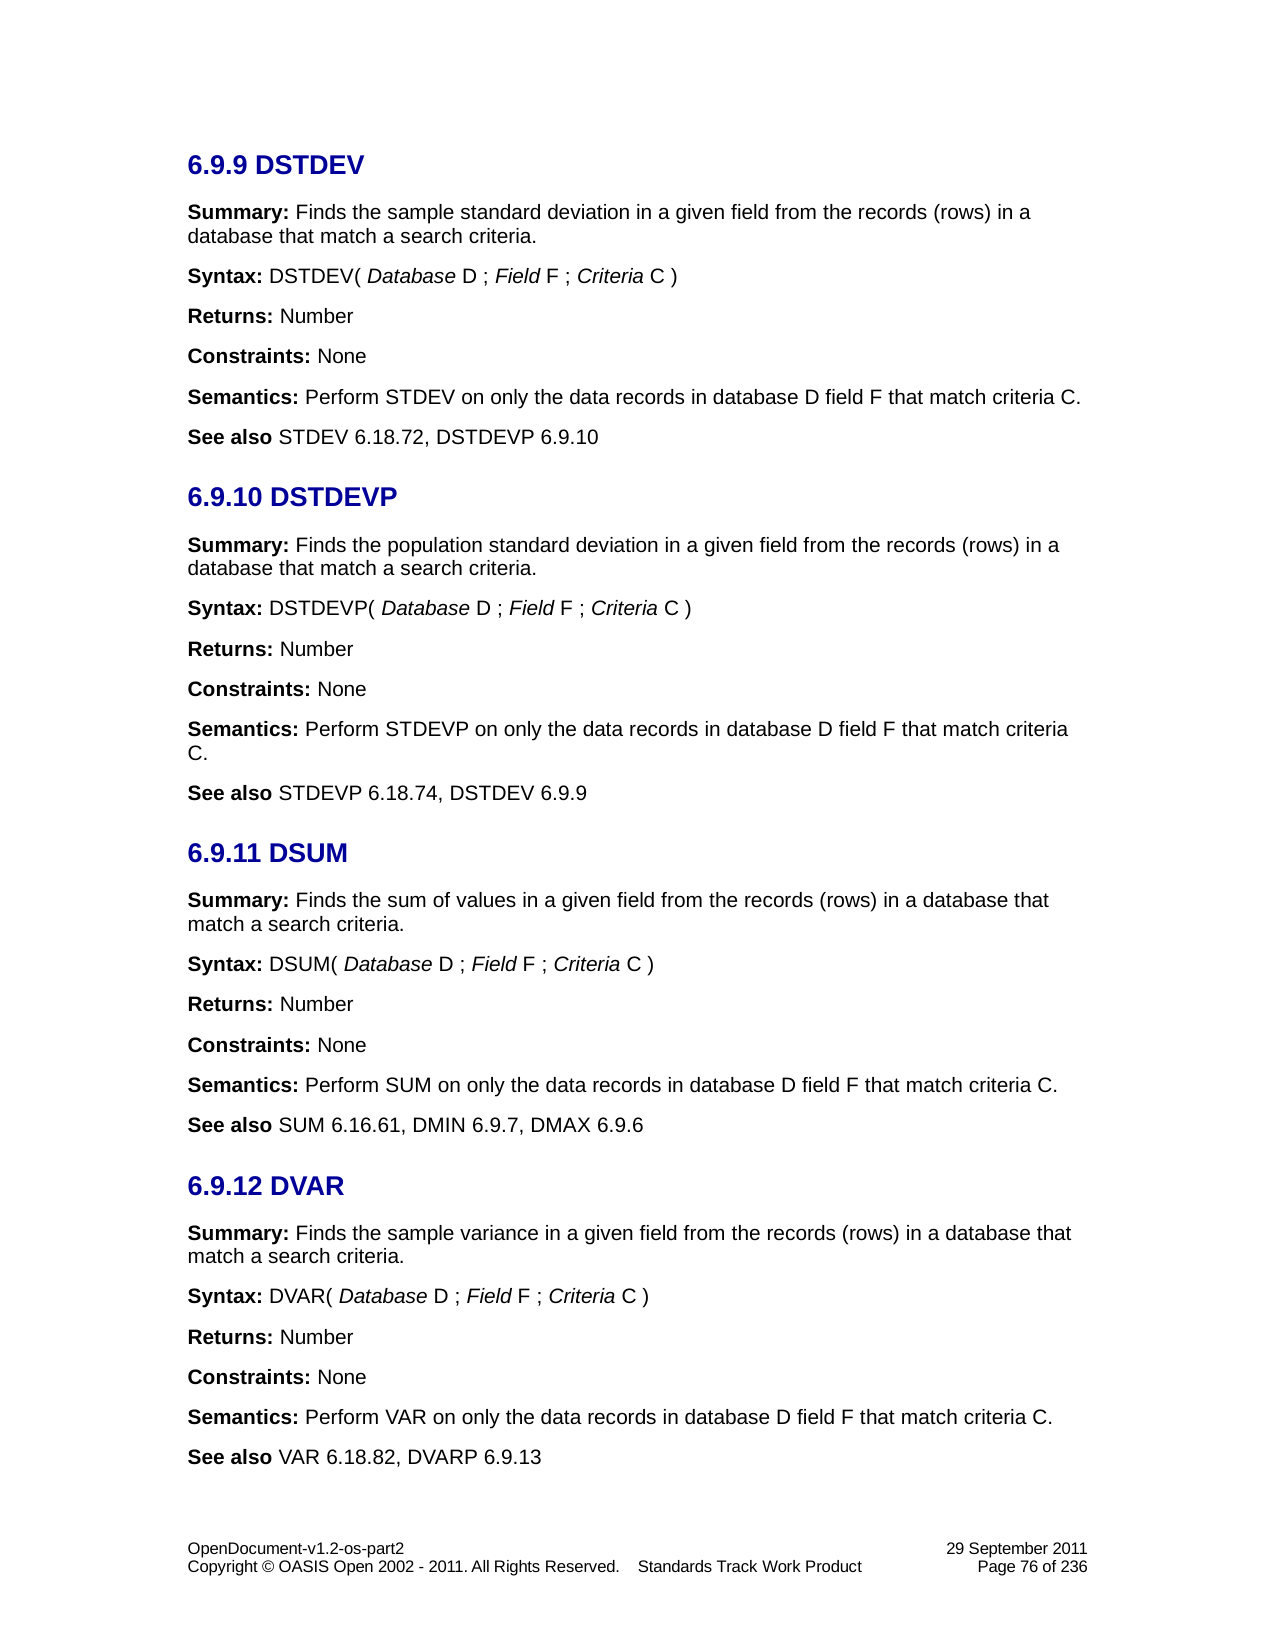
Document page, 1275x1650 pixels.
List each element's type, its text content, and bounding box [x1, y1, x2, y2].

subtitle DVAR [187, 1170, 1088, 1200]
text See also STDEVP 6.18.74, DSTDEV 6.9.9 [187, 781, 1088, 805]
text Syntax: DSTDEV( Database D ; Field F ; Criteria C ) [187, 264, 1088, 288]
text Constraints: None [187, 677, 1088, 701]
text Constraints: None [187, 1365, 1088, 1389]
text See also VAR 6.18.82, DVARP 6.9.13 [187, 1446, 1088, 1469]
text Returns: Number [187, 1325, 1088, 1349]
text Summary: Finds the sample variance in a given field from the records (rows) in a database that match a search criteria. [187, 1221, 1088, 1268]
text Syntax: DSTDEVP( Database D ; Field F ; Criteria C ) [187, 597, 1088, 620]
text Returns: Number [187, 637, 1088, 661]
text Constraints: None [187, 345, 1088, 368]
text Syntax: DSUM( Database D ; Field F ; Criteria C ) [187, 953, 1088, 976]
text Summary: Finds the population standard deviation in a given field from the records (rows) in a database that match a search criteria. [187, 533, 1088, 580]
text Returns: Number [187, 305, 1088, 328]
subtitle DSTDEV [187, 150, 1088, 180]
text See also STDEV 6.18.72, DSTDEVP 6.9.10 [187, 425, 1088, 449]
text Semantics: Perform STDEV on only the data records in database D field F that match criteria C. [187, 385, 1088, 409]
text Summary: Finds the sample standard deviation in a given field from the records (rows) in a database that match a search criteria. [187, 201, 1088, 248]
text Summary: Finds the sum of values in a given field from the records (rows) in a database that match a search criteria. [187, 889, 1088, 936]
subtitle DSUM [187, 838, 1088, 868]
text See also SUM 6.16.61, DMIN 6.9.7, DMAX 6.9.6 [187, 1113, 1088, 1137]
text Semantics: Perform VAR on only the data records in database D field F that match criteria C. [187, 1406, 1088, 1429]
text Semantics: Perform SUM on only the data records in database D field F that match criteria C. [187, 1073, 1088, 1097]
text Constraints: None [187, 1033, 1088, 1057]
text Semantics: Perform STDEVP on only the data records in database D field F that match criteria C. [187, 717, 1088, 764]
text Syntax: DVAR( Database D ; Field F ; Criteria C ) [187, 1285, 1088, 1308]
subtitle DSTDEVP [187, 482, 1088, 512]
text Returns: Number [187, 993, 1088, 1016]
